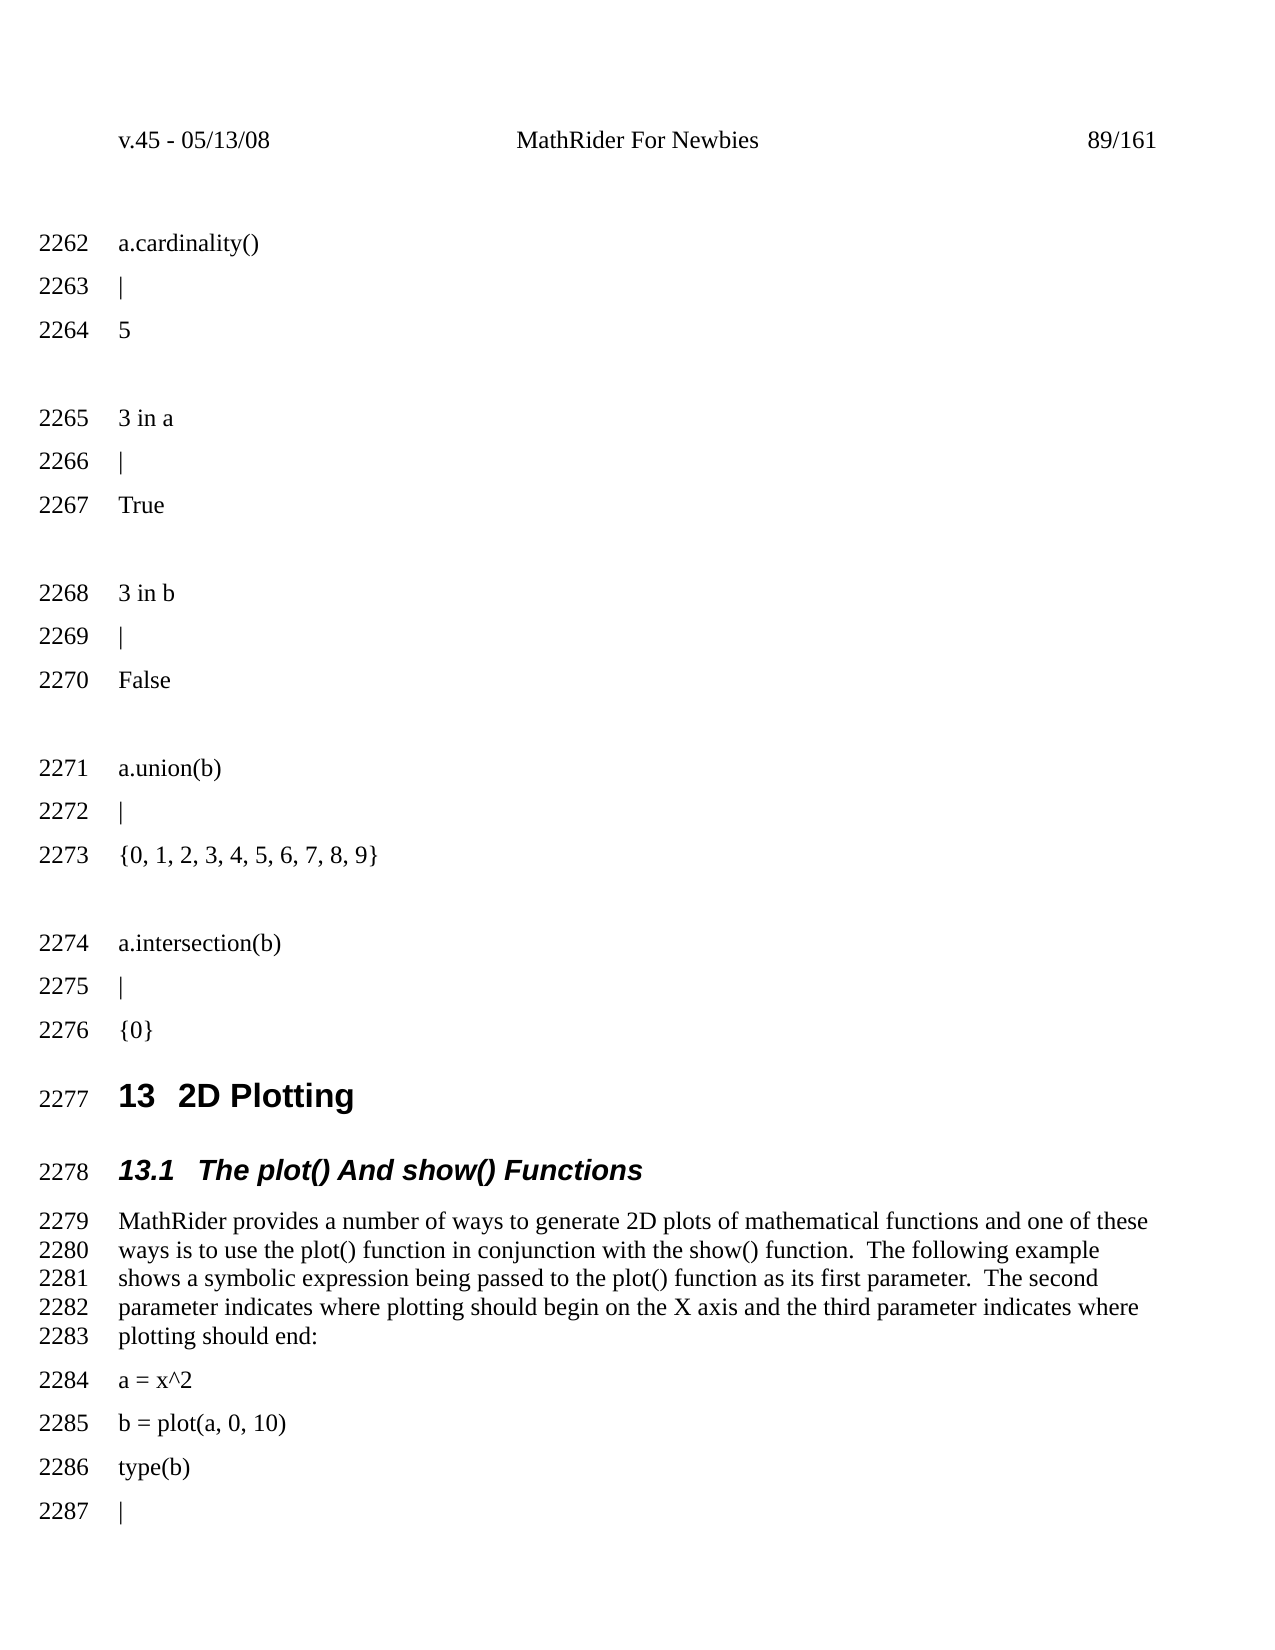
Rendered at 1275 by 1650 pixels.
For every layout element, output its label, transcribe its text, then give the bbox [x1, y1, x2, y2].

text | [118, 1496, 1157, 1525]
subtitle 2D Plotting [118, 1076, 1157, 1115]
text a.cardinality() [118, 228, 1157, 256]
text | [118, 271, 1157, 300]
text {0} [118, 1015, 1157, 1044]
text {0, 1, 2, 3, 4, 5, 6, 7, 8, 9} [118, 840, 1157, 869]
text b = plot(a, 0, 10) [118, 1408, 1157, 1437]
text a = x^2 [118, 1365, 1157, 1393]
text | [118, 796, 1157, 825]
text 5 [118, 315, 1157, 344]
text | [118, 621, 1157, 650]
text | [118, 971, 1157, 1000]
text 3 in a [118, 403, 1157, 431]
text False [118, 665, 1157, 694]
text 3 in b [118, 578, 1157, 606]
text a.intersection(b) [118, 928, 1157, 956]
text MathRider provides a number of ways to generate 2D plots of mathematical functions and one of these ways is to use the plot() function in conjunction with the show() function. The following example shows a symbolic expression being passed to the plot() function as its first parameter. The second parameter indicates where plotting should begin on the X axis and the third parameter indicates where plotting should end: [118, 1206, 1157, 1350]
text type(b) [118, 1452, 1157, 1481]
text | [118, 446, 1157, 475]
text a.union(b) [118, 753, 1157, 781]
text True [118, 490, 1157, 519]
subtitle The plot() And show() Functions [118, 1152, 1157, 1186]
